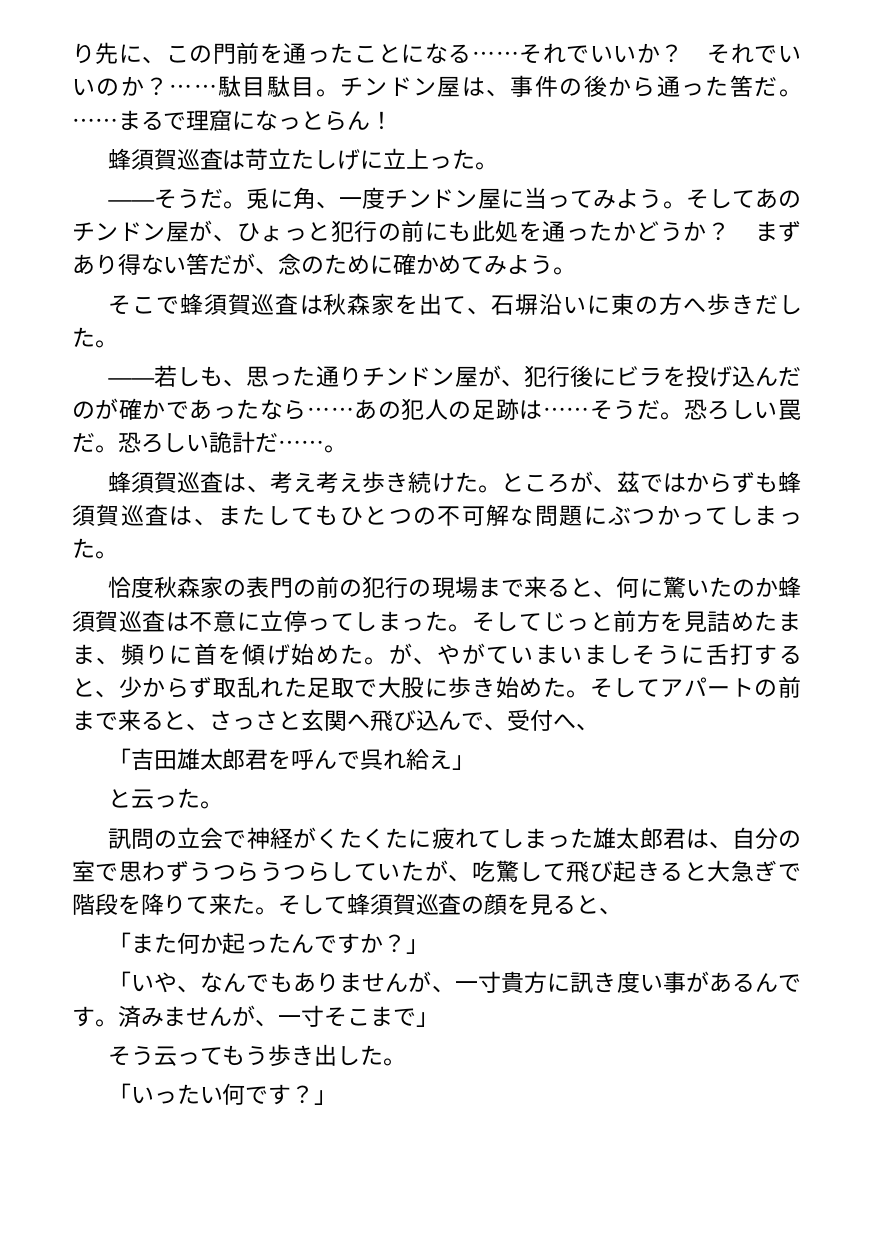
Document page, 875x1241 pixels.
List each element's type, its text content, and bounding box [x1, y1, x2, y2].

text 訊問の立会で神経がくたくたに疲れてしまった雄太郎君は、自分の室で思わずうつらうつらしていたが、吃驚して飛び起きると大急ぎで階段を降りて来た。そして蜂須賀巡査の顔を見ると、 [72, 821, 802, 920]
text 「また何か起ったんですか？」 [72, 926, 802, 959]
text そこで蜂須賀巡査は秋森家を出て、石塀沿いに東の方へ歩きだした。 [72, 286, 802, 353]
text 「いったい何です？」 [72, 1077, 802, 1110]
text り先に、この門前を通ったことになる……それでいいか？ それでいいのか？……駄目駄目。チンドン屋は、事件の後から通った筈だ。……まるで理窟になっとらん！ [72, 36, 802, 136]
text 蜂須賀巡査は苛立たしげに立上った。 [72, 142, 802, 175]
text と云った。 [72, 781, 802, 814]
text 「吉田雄太郎君を呼んで呉れ給え」 [72, 742, 802, 775]
text 蜂須賀巡査は、考え考え歩き続けた。ところが、茲ではからずも蜂須賀巡査は、またしてもひとつの不可解な問題にぶつかってしまった。 [72, 464, 802, 564]
text そう云ってもう歩き出した。 [72, 1038, 802, 1071]
text ――若しも、思った通りチンドン屋が、犯行後にビラを投げ込んだのが確かであったなら……あの犯人の足跡は……そうだ。恐ろしい罠だ。恐ろしい詭計だ……。 [72, 359, 802, 458]
text 「いや、なんでもありませんが、一寸貴方に訊き度い事があるんです。済みませんが、一寸そこまで」 [72, 965, 802, 1032]
text 恰度秋森家の表門の前の犯行の現場まで来ると、何に驚いたのか蜂須賀巡査は不意に立停ってしまった。そしてじっと前方を見詰めたまま、頻りに首を傾げ始めた。が、やがていまいましそうに舌打すると、少からず取乱れた足取で大股に歩き始めた。そしてアパートの前まで来ると、さっさと玄関へ飛び込んで、受付へ、 [72, 570, 802, 736]
text ――そうだ。兎に角、一度チンドン屋に当ってみよう。そしてあのチンドン屋が、ひょっと犯行の前にも此処を通ったかどうか？ まずあり得ない筈だが、念のために確かめてみよう。 [72, 181, 802, 281]
